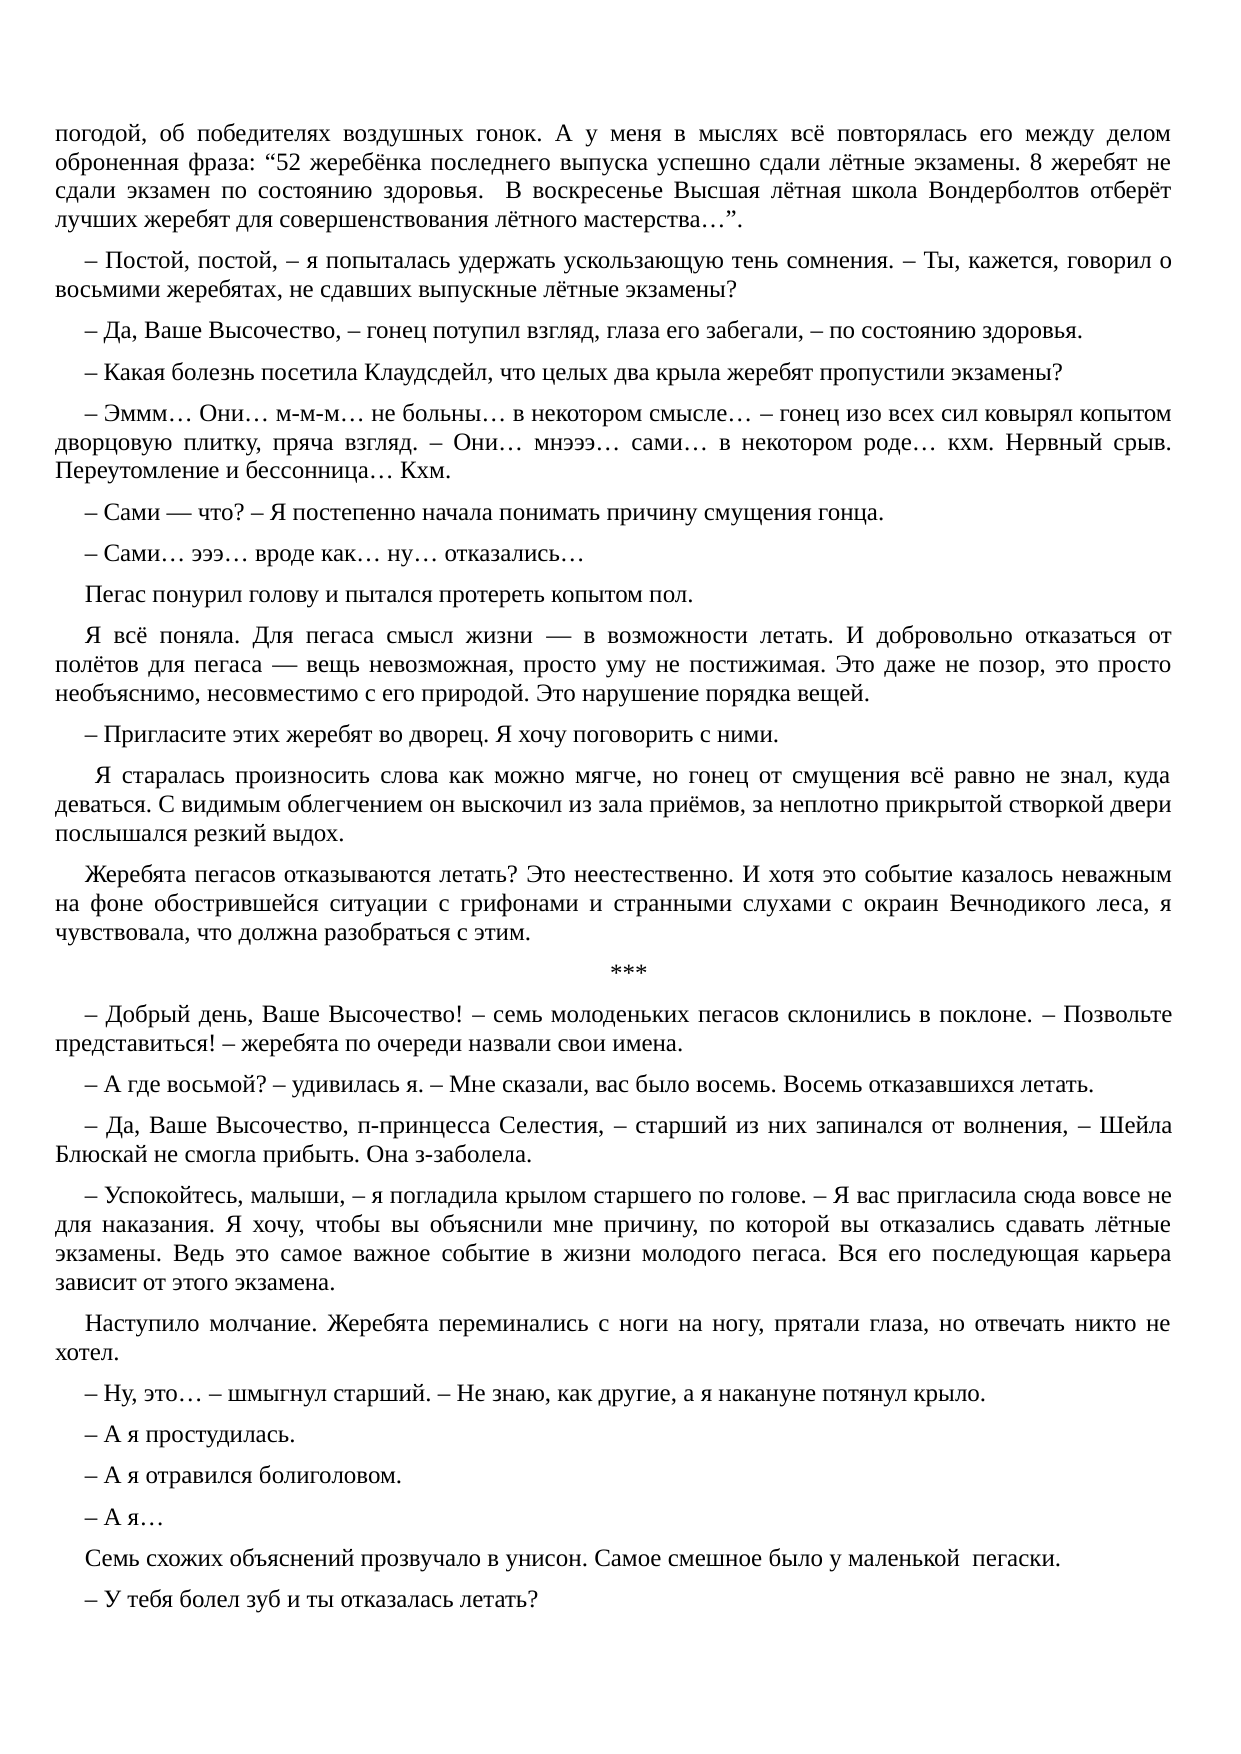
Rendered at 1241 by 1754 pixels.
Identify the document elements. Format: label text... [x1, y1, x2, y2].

text – Да, Ваше Высочество, п-принцесса Селестия, – старший из них запинался от волнения, – Шейла Блюскай не смогла прибыть. Она з-заболела. [55, 1111, 1172, 1168]
text *** [55, 958, 1172, 987]
text – Сами — что? – Я постепенно начала понимать причину смущения гонца. [55, 497, 1172, 526]
text Я всё поняла. Для пегаса смысл жизни — в возможности летать. И добровольно отказаться от полётов для пегаса — вещь невозможная, просто уму не постижимая. Это даже не позор, это просто необъяснимо, несовместимо с его природой. Это нарушение порядка вещей. [55, 621, 1172, 707]
text – Какая болезнь посетила Клаудсдейл, что целых два крыла жеребят пропустили экзамены? [55, 357, 1172, 386]
text Наступило молчание. Жеребята переминались с ноги на ногу, прятали глаза, но отвечать никто не хотел. [55, 1308, 1172, 1366]
text – А я простудилась. [55, 1419, 1172, 1448]
text – У тебя болел зуб и ты отказалась летать? [55, 1584, 1172, 1613]
text погодой, об победителях воздушных гонок. А у меня в мыслях всё повторялась его между делом оброненная фраза: “52 жеребёнка последнего выпуска успешно сдали лётные экзамены. 8 жеребят не сдали экзамен по состоянию здоровья. В воскресенье Высшая лётная школа Вондерболтов отберёт лучших жеребят для совершенствования лётного мастерства…”. [55, 118, 1172, 233]
text Пегас понурил голову и пытался протереть копытом пол. [55, 579, 1172, 608]
text – А где восьмой? – удивилась я. – Мне сказали, вас было восемь. Восемь отказавшихся летать. [55, 1069, 1172, 1098]
text Жеребята пегасов отказываются летать? Это неестественно. И хотя это событие казалось неважным на фоне обострившейся ситуации с грифонами и странными слухами с окраин Вечнодикого леса, я чувствовала, что должна разобраться с этим. [55, 859, 1172, 946]
text – Успокойтесь, малыши, – я погладила крылом старшего по голове. – Я вас пригласила сюда вовсе не для наказания. Я хочу, чтобы вы объяснили мне причину, по которой вы отказались сдавать лётные экзамены. Ведь это самое важное событие в жизни молодого пегаса. Вся его последующая карьера зависит от этого экзамена. [55, 1181, 1172, 1296]
text – Пригласите этих жеребят во дворец. Я хочу поговорить с ними. [55, 719, 1172, 748]
text – Эммм… Они… м-м-м… не больны… в некотором смысле… – гонец изо всех сил ковырял копытом дворцовую плитку, пряча взгляд. – Они… мнэээ… сами… в некотором роде… кхм. Нервный срыв. Переутомление и бессонница… Кхм. [55, 398, 1172, 484]
text – Добрый день, Ваше Высочество! – семь молоденьких пегасов склонились в поклоне. – Позвольте представиться! – жеребята по очереди назвали свои имена. [55, 999, 1172, 1057]
text – А я… [55, 1502, 1172, 1531]
text – Сами… эээ… вроде как… ну… отказались… [55, 538, 1172, 567]
text – Да, Ваше Высочество, – гонец потупил взгляд, глаза его забегали, – по состоянию здоровья. [55, 316, 1172, 344]
text Семь схожих объяснений прозвучало в унисон. Самое смешное было у маленькой пегаски. [55, 1543, 1172, 1572]
text – Ну, это… – шмыгнул старший. – Не знаю, как другие, а я накануне потянул крыло. [55, 1378, 1172, 1407]
text Я старалась произносить слова как можно мягче, но гонец от смущения всё равно не знал, куда деваться. С видимым облегчением он выскочил из зала приёмов, за неплотно прикрытой створкой двери послышался резкий выдох. [55, 761, 1172, 847]
text – А я отравился болиголовом. [55, 1461, 1172, 1489]
text – Постой, постой, – я попыталась удержать ускользающую тень сомнения. – Ты, кажется, говорил о восьмими жеребятах, не сдавших выпускные лётные экзамены? [55, 246, 1172, 303]
